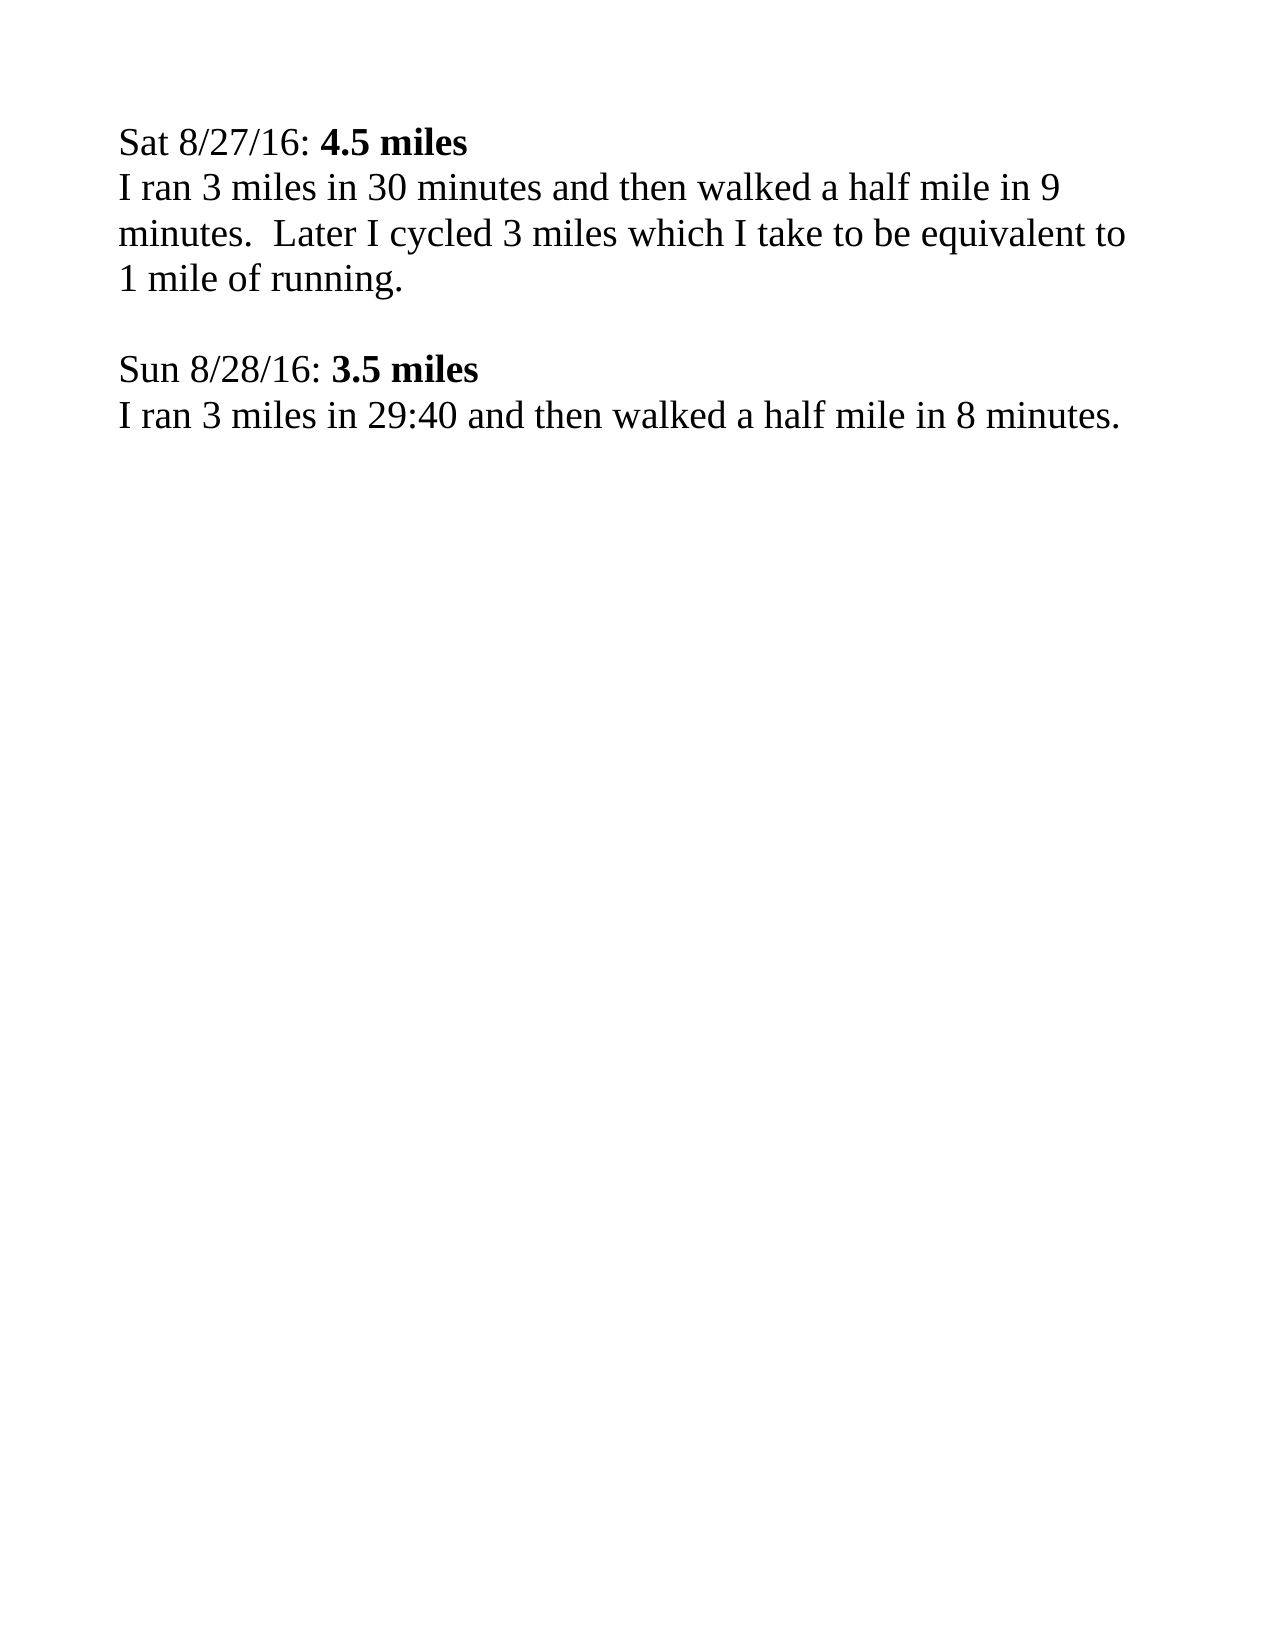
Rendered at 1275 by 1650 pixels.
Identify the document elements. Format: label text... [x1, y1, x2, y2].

text Sun 8/28/16: 3.5 miles [118, 346, 1157, 391]
text I ran 3 miles in 30 minutes and then walked a half mile in 9 minutes. Later I cycled 3 miles which I take to be equivalent to 1 mile of running. [118, 164, 1157, 300]
text Sat 8/27/16: 4.5 miles [118, 118, 1157, 164]
text I ran 3 miles in 29:40 and then walked a half mile in 8 minutes. [118, 391, 1157, 437]
